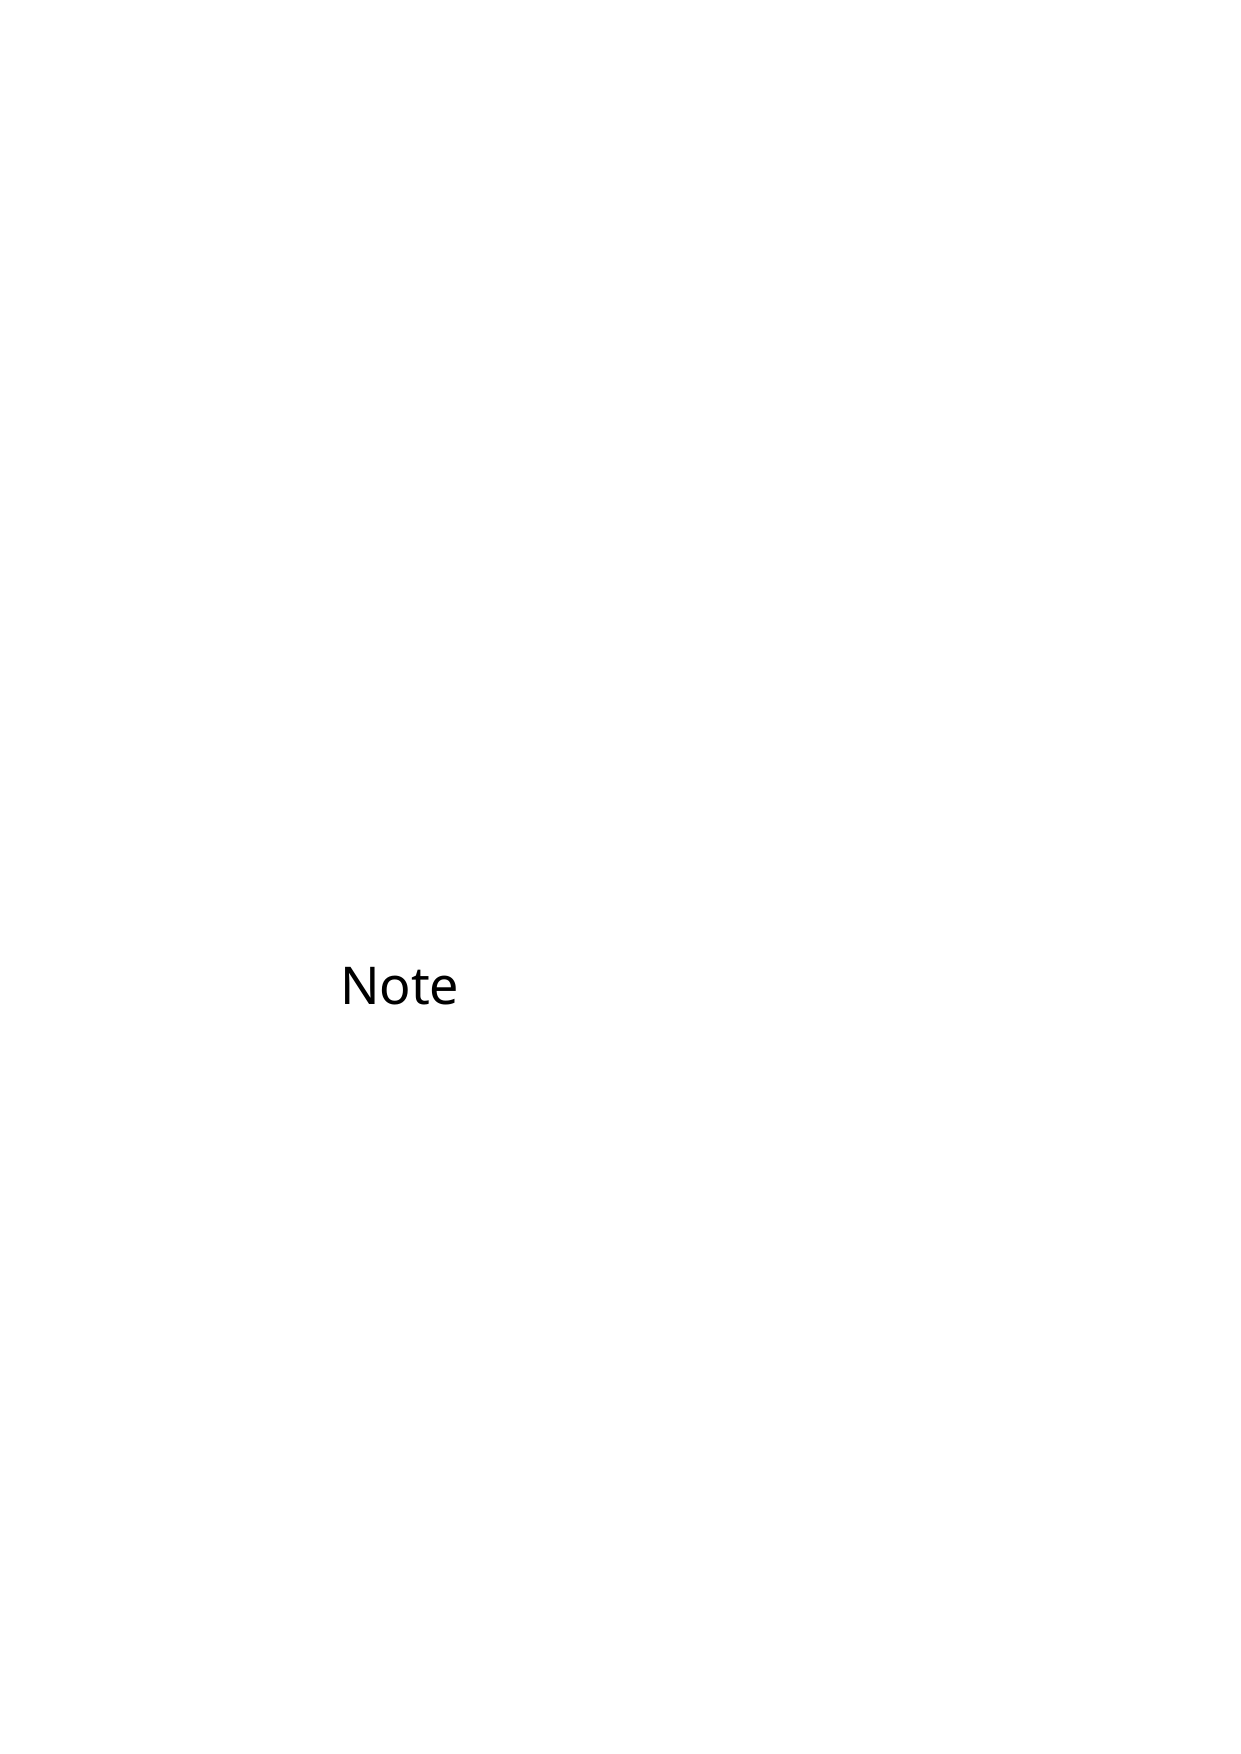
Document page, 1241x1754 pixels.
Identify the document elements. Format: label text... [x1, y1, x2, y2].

text Note [340, 948, 1122, 1019]
